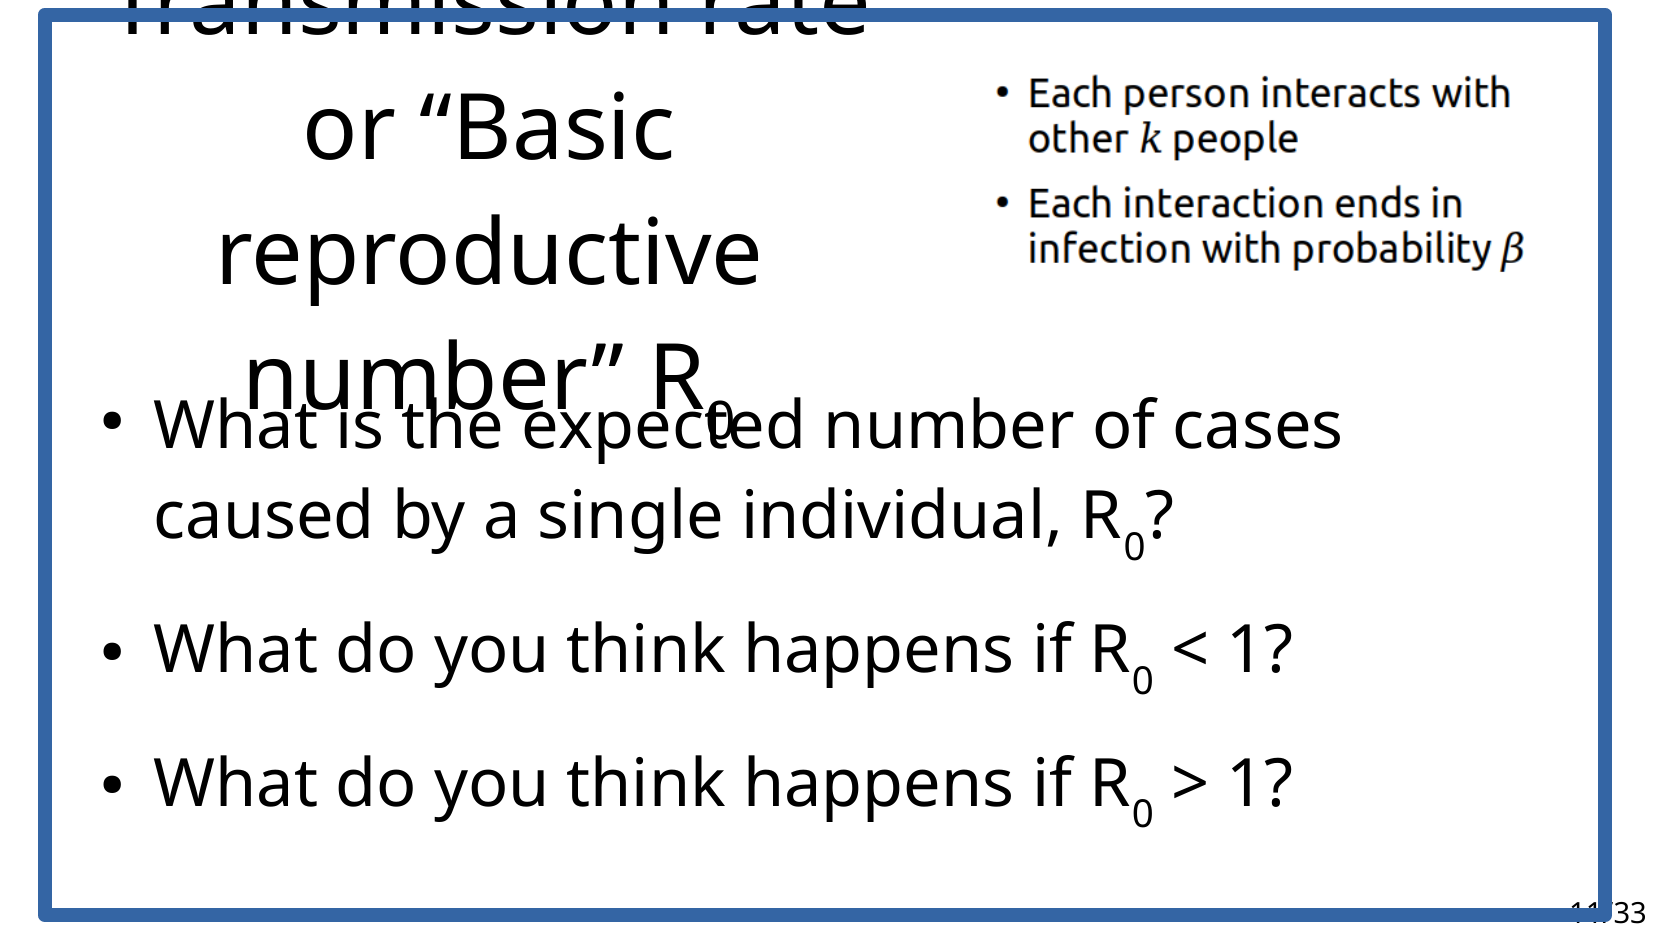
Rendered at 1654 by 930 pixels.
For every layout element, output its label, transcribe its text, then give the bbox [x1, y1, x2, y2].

picture [990, 58, 1546, 285]
title Transmission rate or “Basic reproductive number” R0 [65, 0, 914, 8]
title Transmission rate or “Basic reproductive number” R0 [65, 22, 914, 400]
list What is the expected number of cases caused by a single individual, R0? What do you think happens if R0 < 1? What do you think happens if R0 > 1? [82, 377, 1571, 855]
